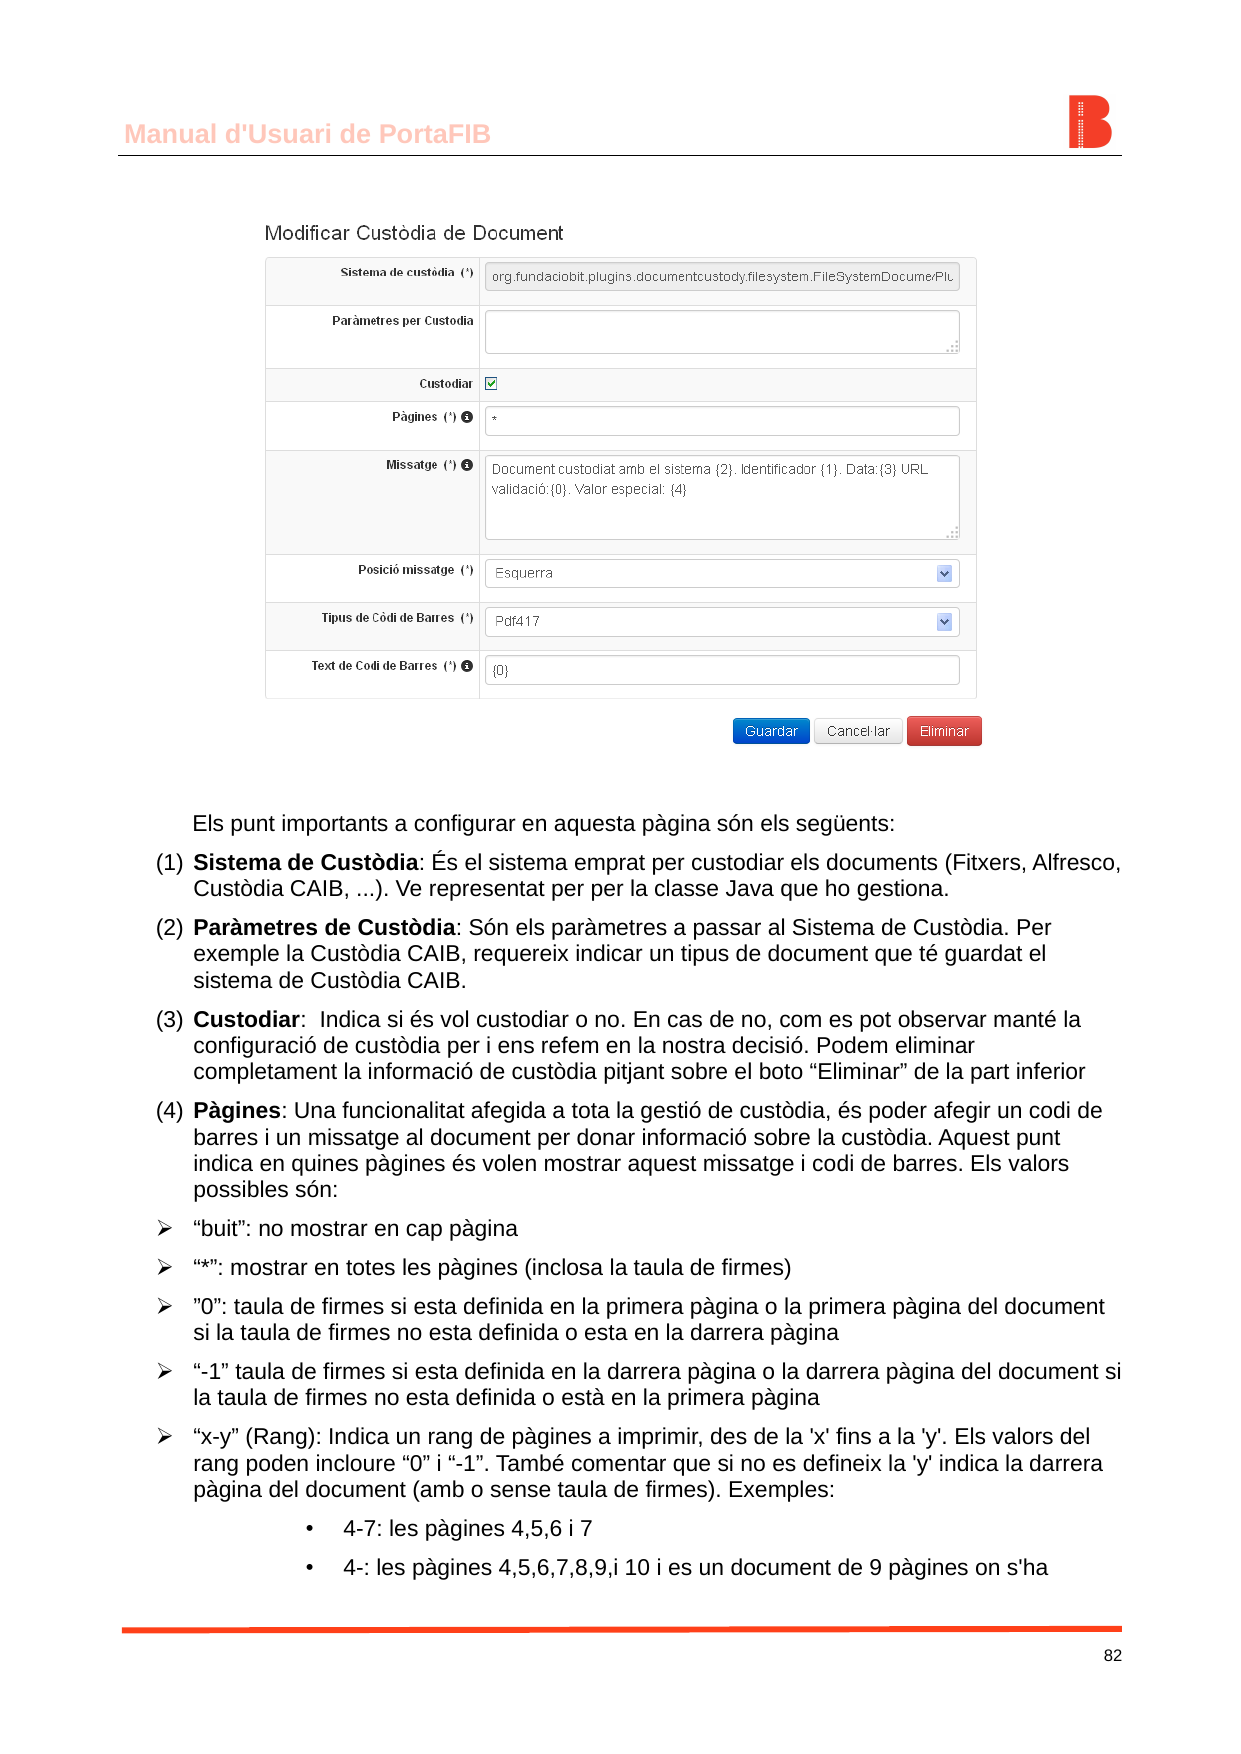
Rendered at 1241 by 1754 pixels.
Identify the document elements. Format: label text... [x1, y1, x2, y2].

list 4-7: les pàgines 4,5,6 i 7 [306, 1515, 1122, 1541]
list “x-y” (Rang): Indica un rang de pàgines a imprimir, des de la 'x' fins a la 'y'. Els valors del rang poden incloure “0” i “-1”. També comentar que si no es defineix la 'y' indica la darrera pàgina del document (amb o sense taula de firmes). Exemples: [156, 1423, 1122, 1502]
list Pàgines: Una funcionalitat afegida a tota la gestió de custòdia, és poder afegir un codi de barres i un missatge al document per donar informació sobre la custòdia. Aquest punt indica en quines pàgines és volen mostrar aquest missatge i codi de barres. Els valors possibles són: [156, 1097, 1122, 1203]
picture [1063, 94, 1117, 150]
text Els punt importants a configurar en aquesta pàgina són els següents: [118, 810, 1122, 836]
list 4-: les pàgines 4,5,6,7,8,9,i 10 i es un document de 9 pàgines on s'ha [306, 1554, 1122, 1580]
list “buit”: no mostrar en cap pàgina [156, 1215, 1122, 1241]
picture [251, 215, 990, 759]
list “-1” taula de firmes si esta definida en la darrera pàgina o la darrera pàgina del document si la taula de firmes no esta definida o està en la primera pàgina [156, 1358, 1122, 1411]
list Custodiar: Indica si és vol custodiar o no. En cas de no, com es pot observar manté la configuració de custòdia per i ens refem en la nostra decisió. Podem eliminar completament la informació de custòdia pitjant sobre el boto “Eliminar” de la part inferior [156, 1006, 1122, 1085]
list “*”: mostrar en totes les pàgines (inclosa la taula de firmes) [156, 1254, 1122, 1280]
list Sistema de Custòdia: És el sistema emprat per custodiar els documents (Fitxers, Alfresco, Custòdia CAIB, ...). Ve representat per per la classe Java que ho gestiona. [156, 849, 1122, 902]
list Paràmetres de Custòdia: Són els paràmetres a passar al Sistema de Custòdia. Per exemple la Custòdia CAIB, requereix indicar un tipus de document que té guardat el sistema de Custòdia CAIB. [156, 914, 1122, 993]
list ”0”: taula de firmes si esta definida en la primera pàgina o la primera pàgina del document si la taula de firmes no esta definida o esta en la darrera pàgina [156, 1293, 1122, 1346]
